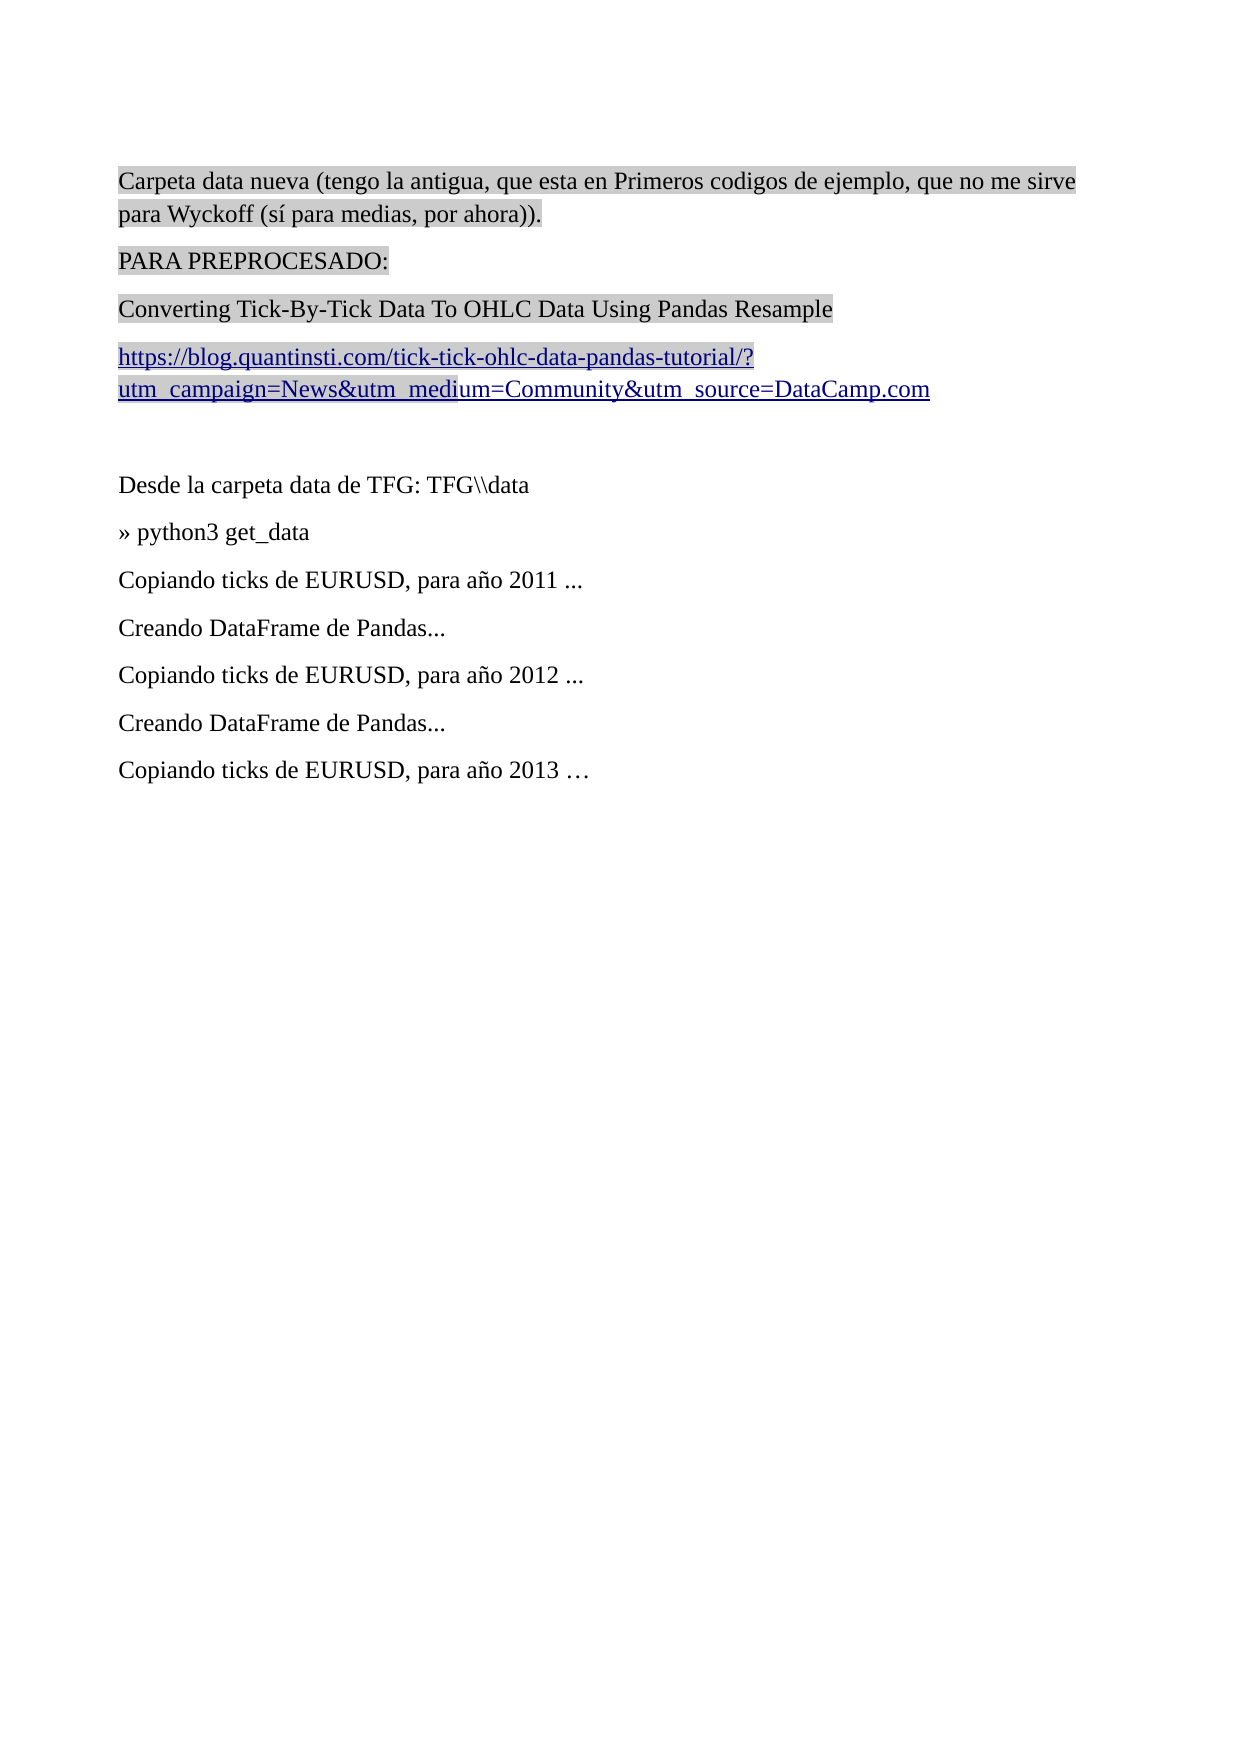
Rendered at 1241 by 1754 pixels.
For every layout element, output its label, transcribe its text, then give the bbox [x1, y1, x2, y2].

text Creando DataFrame de Pandas... [118, 708, 1122, 737]
text Copiando ticks de EURUSD, para año 2011 ... [118, 565, 1122, 594]
text Converting Tick-By-Tick Data To OHLC Data Using Pandas Resample [118, 294, 1122, 323]
text Copiando ticks de EURUSD, para año 2013 … [118, 755, 1122, 784]
text Desde la carpeta data de TFG: TFG\\data [118, 470, 1122, 498]
text https://blog.quantinsti.com/tick-tick-ohlc-data-pandas-tutorial/?utm_campaign=News&utm_medium=Community&utm_source=DataCamp.com [118, 342, 1122, 403]
text » python3 get_data [118, 517, 1122, 546]
text Carpeta data nueva (tengo la antigua, que esta en Primeros codigos de ejemplo, que no me sirve para Wyckoff (sí para medias, por ahora)). [118, 166, 1122, 227]
text Copiando ticks de EURUSD, para año 2012 ... [118, 660, 1122, 689]
text PARA PREPROCESADO: [118, 246, 1122, 275]
text Creando DataFrame de Pandas... [118, 613, 1122, 641]
